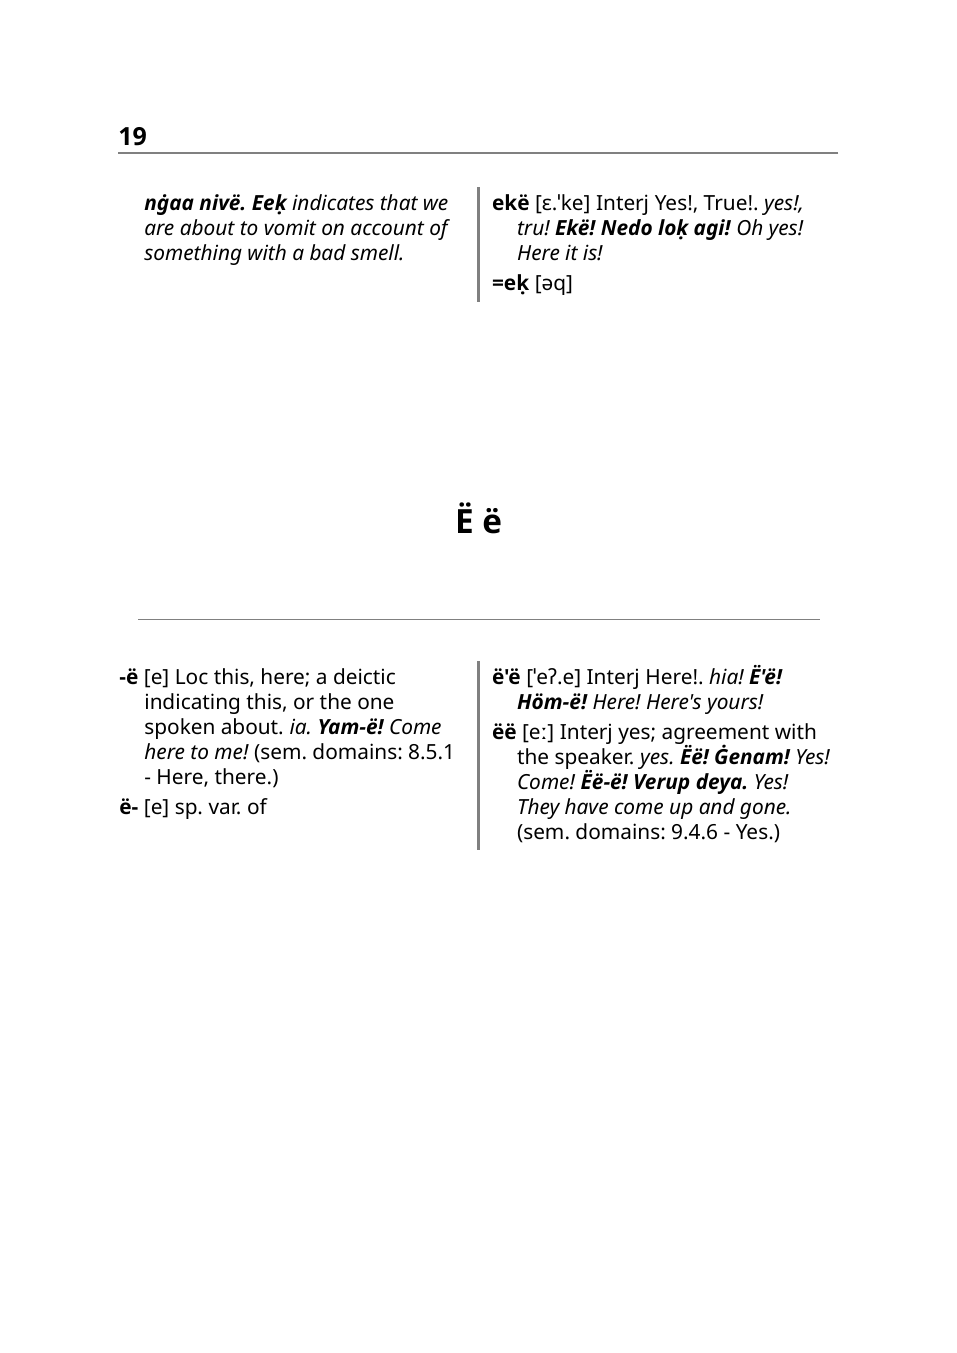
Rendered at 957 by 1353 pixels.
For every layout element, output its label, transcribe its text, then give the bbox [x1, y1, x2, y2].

text -ë [e] Loc this, here; a deictic indicating this, or the one spoken about. ia. Yam-ë! Come here to me! (sem. domains: 8.5.1 - Here, there.) [119, 662, 465, 791]
text nġaa nivë. Eeḳ indicates that we are about to vomit on account of something with a bad smell. [119, 188, 465, 269]
text ë- [e] sp. var. of [119, 791, 465, 823]
text ëë [eː] Interj yes; agreement with the speaker. yes. Ëë! Ġenam! Yes! Come! Ëë-ë! Verup deya. Yes! They have come up and gone. (sem. domains: 9.4.6 - Yes.) [492, 716, 837, 848]
text ekë [ɛ.ˈke] Interj Yes!, True!. yes!, tru! Ekë! Nedo loḳ agi! Oh yes! Here it is! [492, 188, 837, 267]
text ë'ë [ˈeʔ.e] Interj Here!. hia! Ë'ë! Höm-ë! Here! Here's yours! [492, 662, 837, 716]
text =eḳ [əq] [492, 267, 837, 299]
text Ë ë [138, 415, 819, 619]
